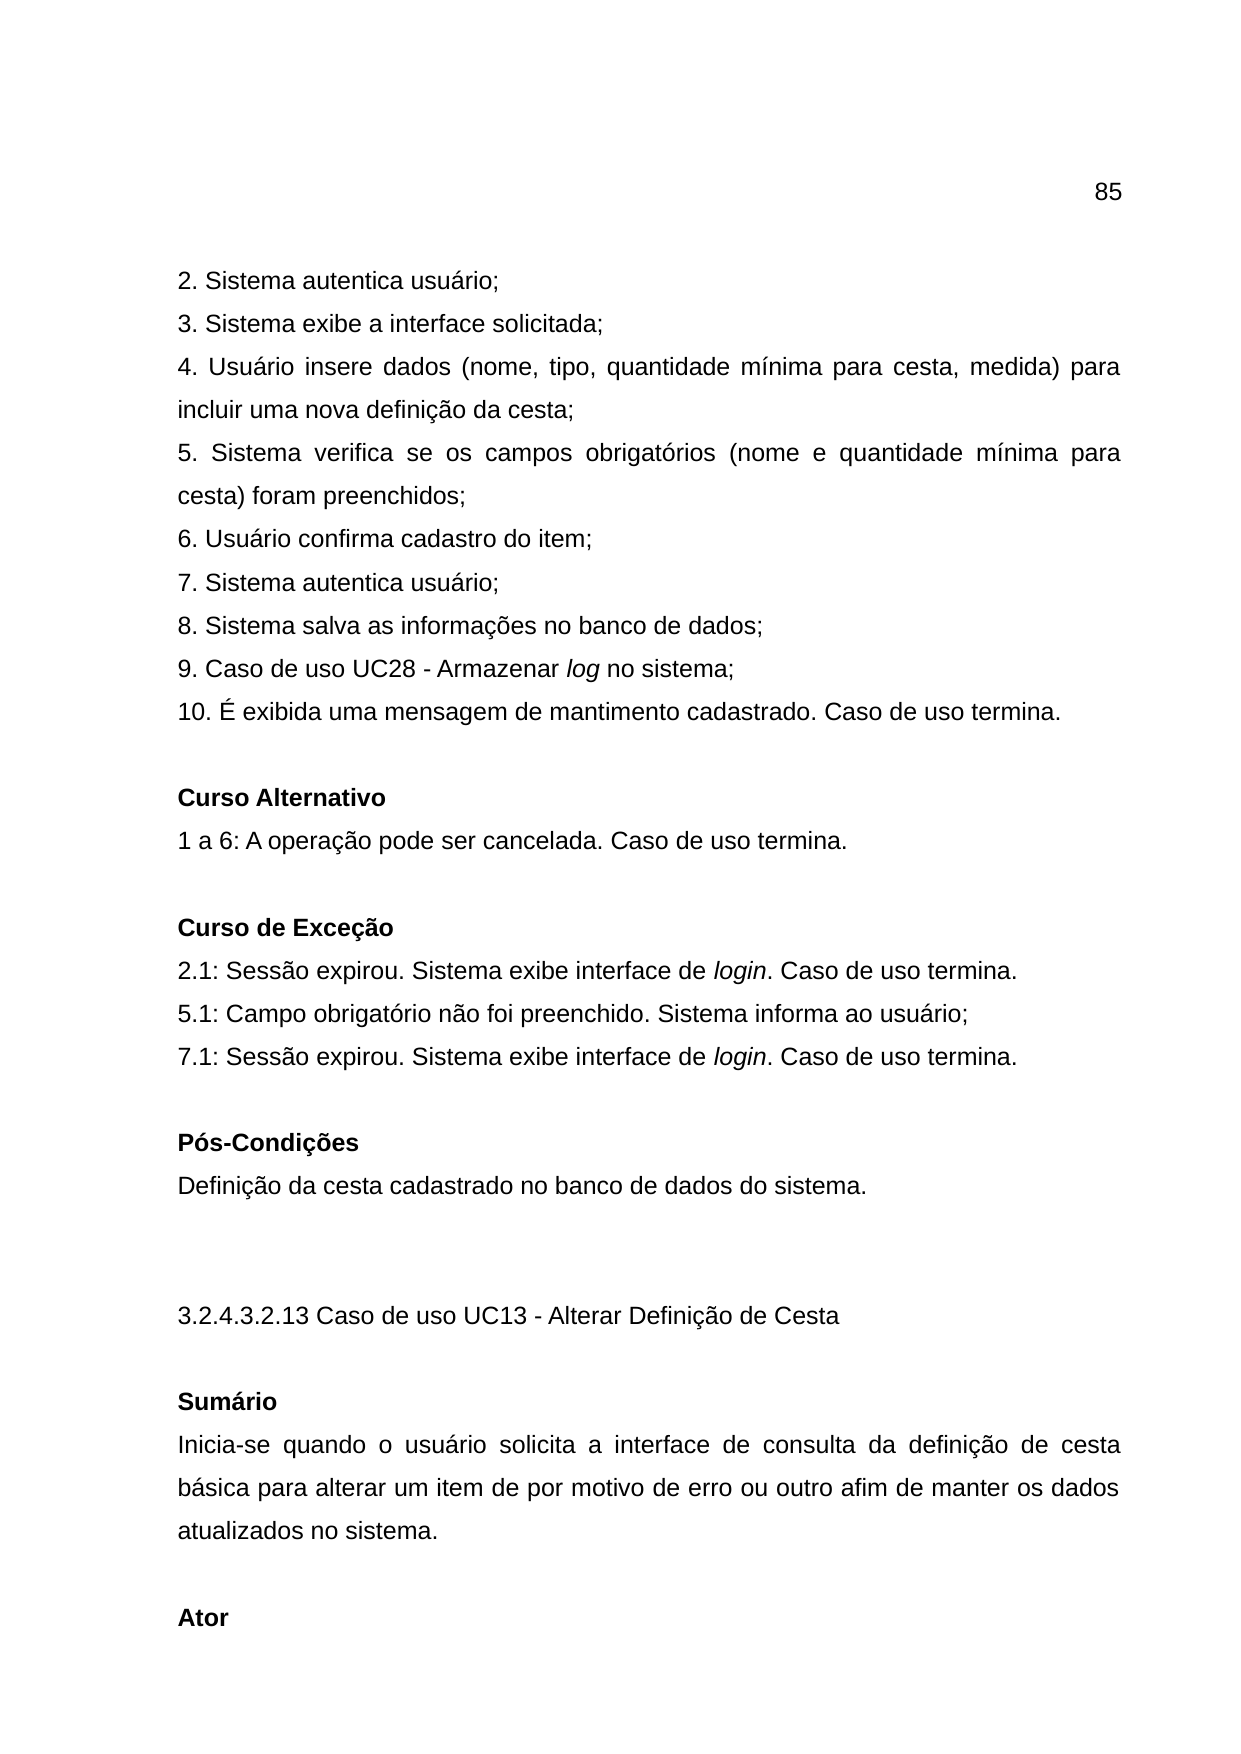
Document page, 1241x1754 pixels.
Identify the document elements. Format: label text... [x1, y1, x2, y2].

text Sumário [177, 1387, 1122, 1416]
text 5. Sistema verifica se os campos obrigatórios (nome e quantidade mínima para cesta) foram preenchidos; [177, 438, 1122, 510]
text 7.1: Sessão expirou. Sistema exibe interface de login. Caso de uso termina. [177, 1042, 1122, 1071]
text Ator [177, 1603, 1122, 1631]
text 2. Sistema autentica usuário; [177, 266, 1122, 294]
text Curso de Exceção [177, 913, 1122, 941]
text Curso Alternativo [177, 783, 1122, 812]
text 5.1: Campo obrigatório não foi preenchido. Sistema informa ao usuário; [177, 999, 1122, 1028]
text 3.2.4.3.2.13 Caso de uso UC13 - Alterar Definição de Cesta [177, 1301, 1122, 1329]
text 8. Sistema salva as informações no banco de dados; [177, 611, 1122, 639]
text 1 a 6: A operação pode ser cancelada. Caso de uso termina. [177, 826, 1122, 855]
text 4. Usuário insere dados (nome, tipo, quantidade mínima para cesta, medida) para incluir uma nova definição da cesta; [177, 352, 1122, 424]
text 6. Usuário confirma cadastro do item; [177, 524, 1122, 553]
text 3. Sistema exibe a interface solicitada; [177, 309, 1122, 338]
text 9. Caso de uso UC28 - Armazenar log no sistema; [177, 654, 1122, 683]
text 2.1: Sessão expirou. Sistema exibe interface de login. Caso de uso termina. [177, 956, 1122, 984]
text Inicia-se quando o usuário solicita a interface de consulta da definição de cesta básica para alterar um item de por motivo de erro ou outro afim de manter os dados atualizados no sistema. [177, 1430, 1122, 1545]
text 10. É exibida uma mensagem de mantimento cadastrado. Caso de uso termina. [177, 697, 1122, 726]
text 7. Sistema autentica usuário; [177, 568, 1122, 596]
text Pós-Condições [177, 1128, 1122, 1157]
text Definição da cesta cadastrado no banco de dados do sistema. [177, 1171, 1122, 1200]
